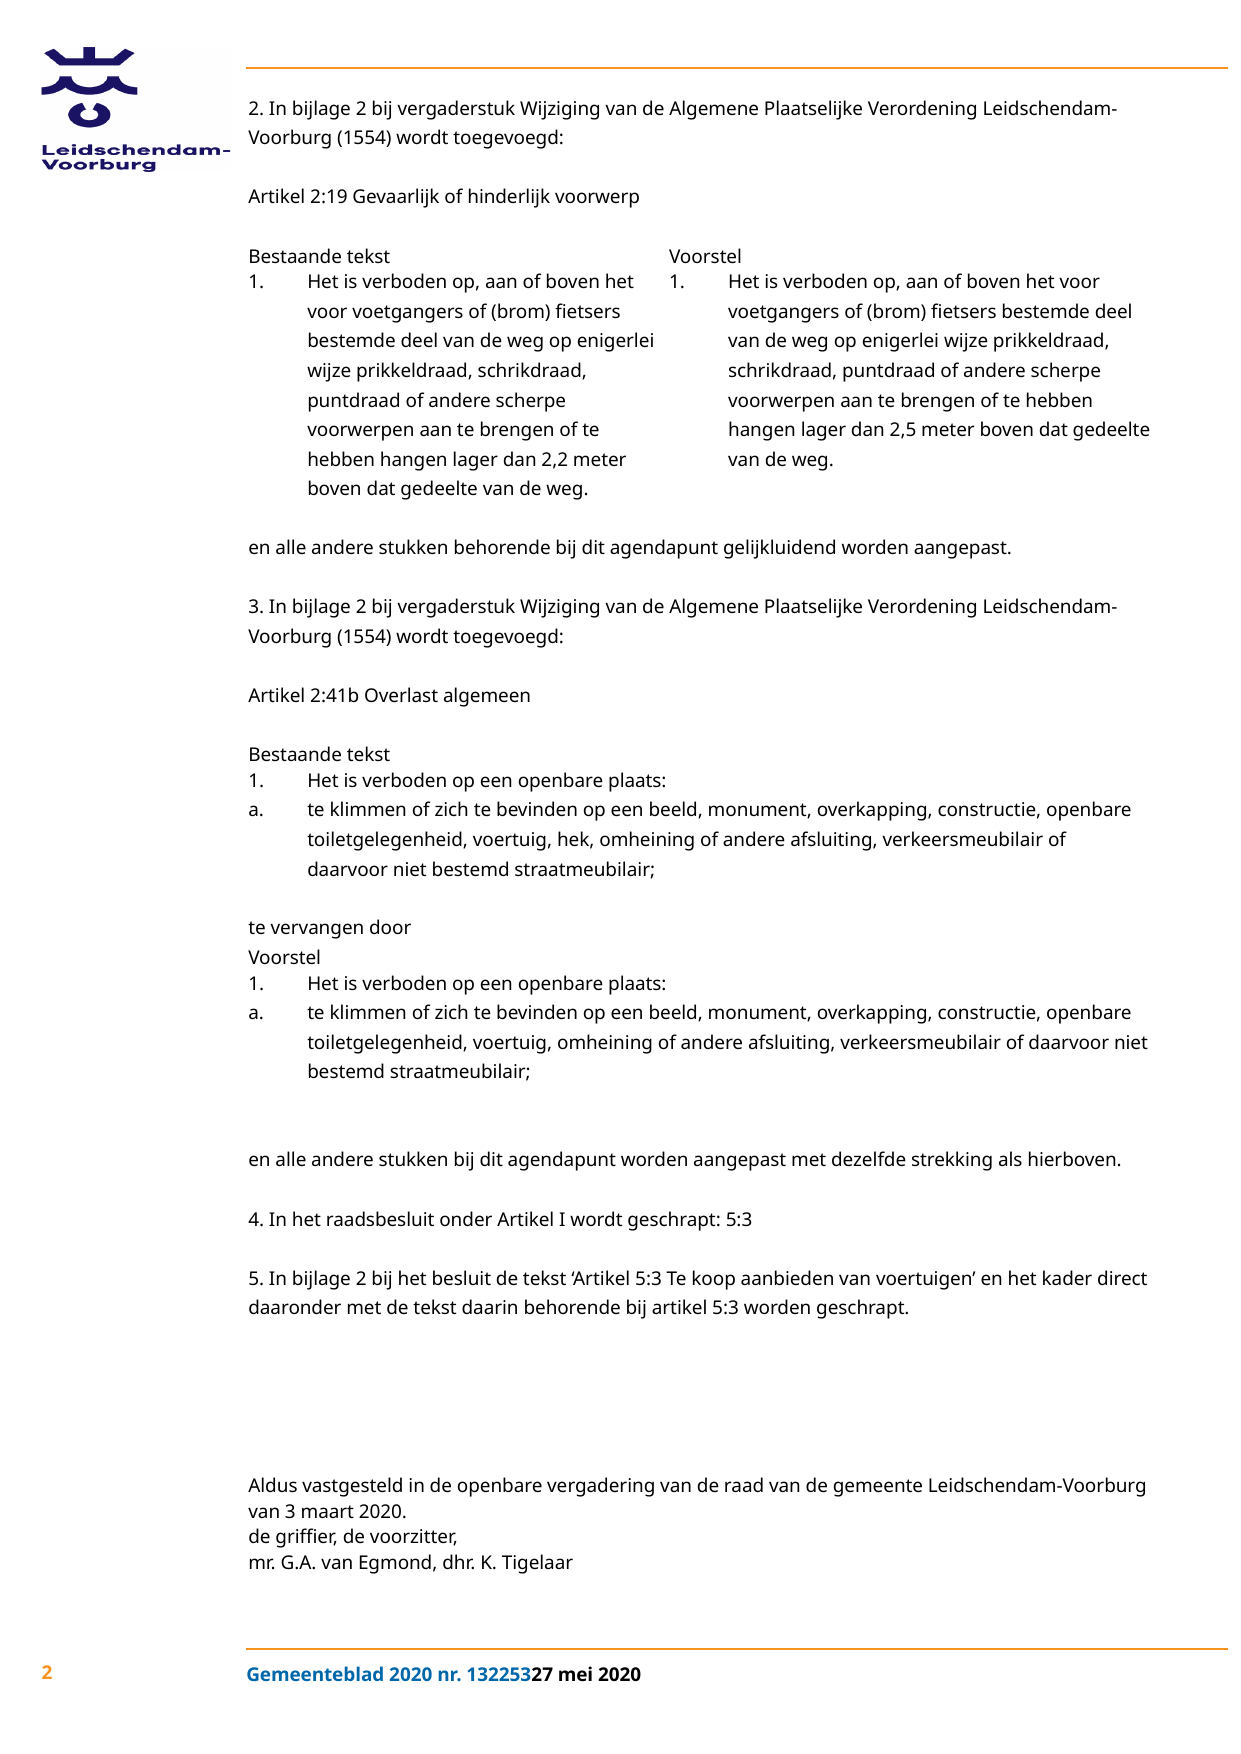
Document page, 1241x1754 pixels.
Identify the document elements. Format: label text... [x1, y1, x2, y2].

text 2. In bijlage 2 bij vergaderstuk Wijziging van de Algemene Plaatselijke Verordening Leidschendam-Voorburg (1554) wordt toegevoegd: [248, 95, 1152, 150]
text en alle andere stukken behorende bij dit agendapunt gelijkluidend worden aangepast. [248, 534, 1152, 560]
text Artikel 2:41b Overlast algemeen [248, 682, 1152, 708]
table_header Voorstel [248, 944, 1152, 970]
picture [41, 47, 231, 172]
text 5. In bijlage 2 bij het besluit de tekst ‘Artikel 5:3 Te koop aanbieden van voertuigen’ en het kader direct daaronder met de tekst daarin behorende bij artikel 5:3 worden geschrapt. [248, 1265, 1152, 1320]
text 4. In het raadsbesluit onder Artikel I wordt geschrapt: 5:3 [248, 1206, 1152, 1232]
text mr. G.A. van Egmond, dhr. K. Tigelaar [248, 1549, 1152, 1575]
table_cell Het is verboden op een openbare plaats: te klimmen of zich te bevinden op een beeld, monument, overkapping, constructie, openbare toiletgelegenheid, voertuig, omheining of andere afsluiting, verkeersmeubilair of daarvoor niet bestemd straatmeubilair; [248, 970, 1152, 1084]
text de griffier, de voorzitter, [248, 1523, 1152, 1549]
table_cell Het is verboden op, aan of boven het voor voetgangers of (brom) fietsers bestemde deel van de weg op enigerlei wijze prikkeldraad, schrikdraad, puntdraad of andere scherpe voorwerpen aan te brengen of te hebben hangen lager dan 2,2 meter boven dat gedeelte van de weg. [248, 269, 669, 501]
text en alle andere stukken bij dit agendapunt worden aangepast met dezelfde strekking als hierboven. [248, 1147, 1152, 1172]
table_cell Het is verboden op een openbare plaats: te klimmen of zich te bevinden op een beeld, monument, overkapping, constructie, openbare toiletgelegenheid, voertuig, hek, omheining of andere afsluiting, verkeersmeubilair of daarvoor niet bestemd straatmeubilair; [248, 767, 1152, 882]
text Aldus vastgesteld in de openbare vergadering van de raad van de gemeente Leidschendam-Voorburg van 3 maart 2020. [248, 1472, 1152, 1523]
text 3. In bijlage 2 bij vergaderstuk Wijziging van de Algemene Plaatselijke Verordening Leidschendam-Voorburg (1554) wordt toegevoegd: [248, 593, 1152, 649]
table_header Bestaande tekst [248, 243, 669, 268]
text Artikel 2:19 Gevaarlijk of hinderlijk voorwerp [248, 183, 1152, 209]
text te vervangen door [248, 914, 1152, 940]
table_cell Het is verboden op, aan of boven het voor voetgangers of (brom) fietsers bestemde deel van de weg op enigerlei wijze prikkeldraad, schrikdraad, puntdraad of andere scherpe voorwerpen aan te brengen of te hebben hangen lager dan 2,5 meter boven dat gedeelte van de weg. [669, 269, 1152, 501]
table_header Voorstel [669, 243, 1152, 268]
table_header Bestaande tekst [248, 741, 1152, 767]
